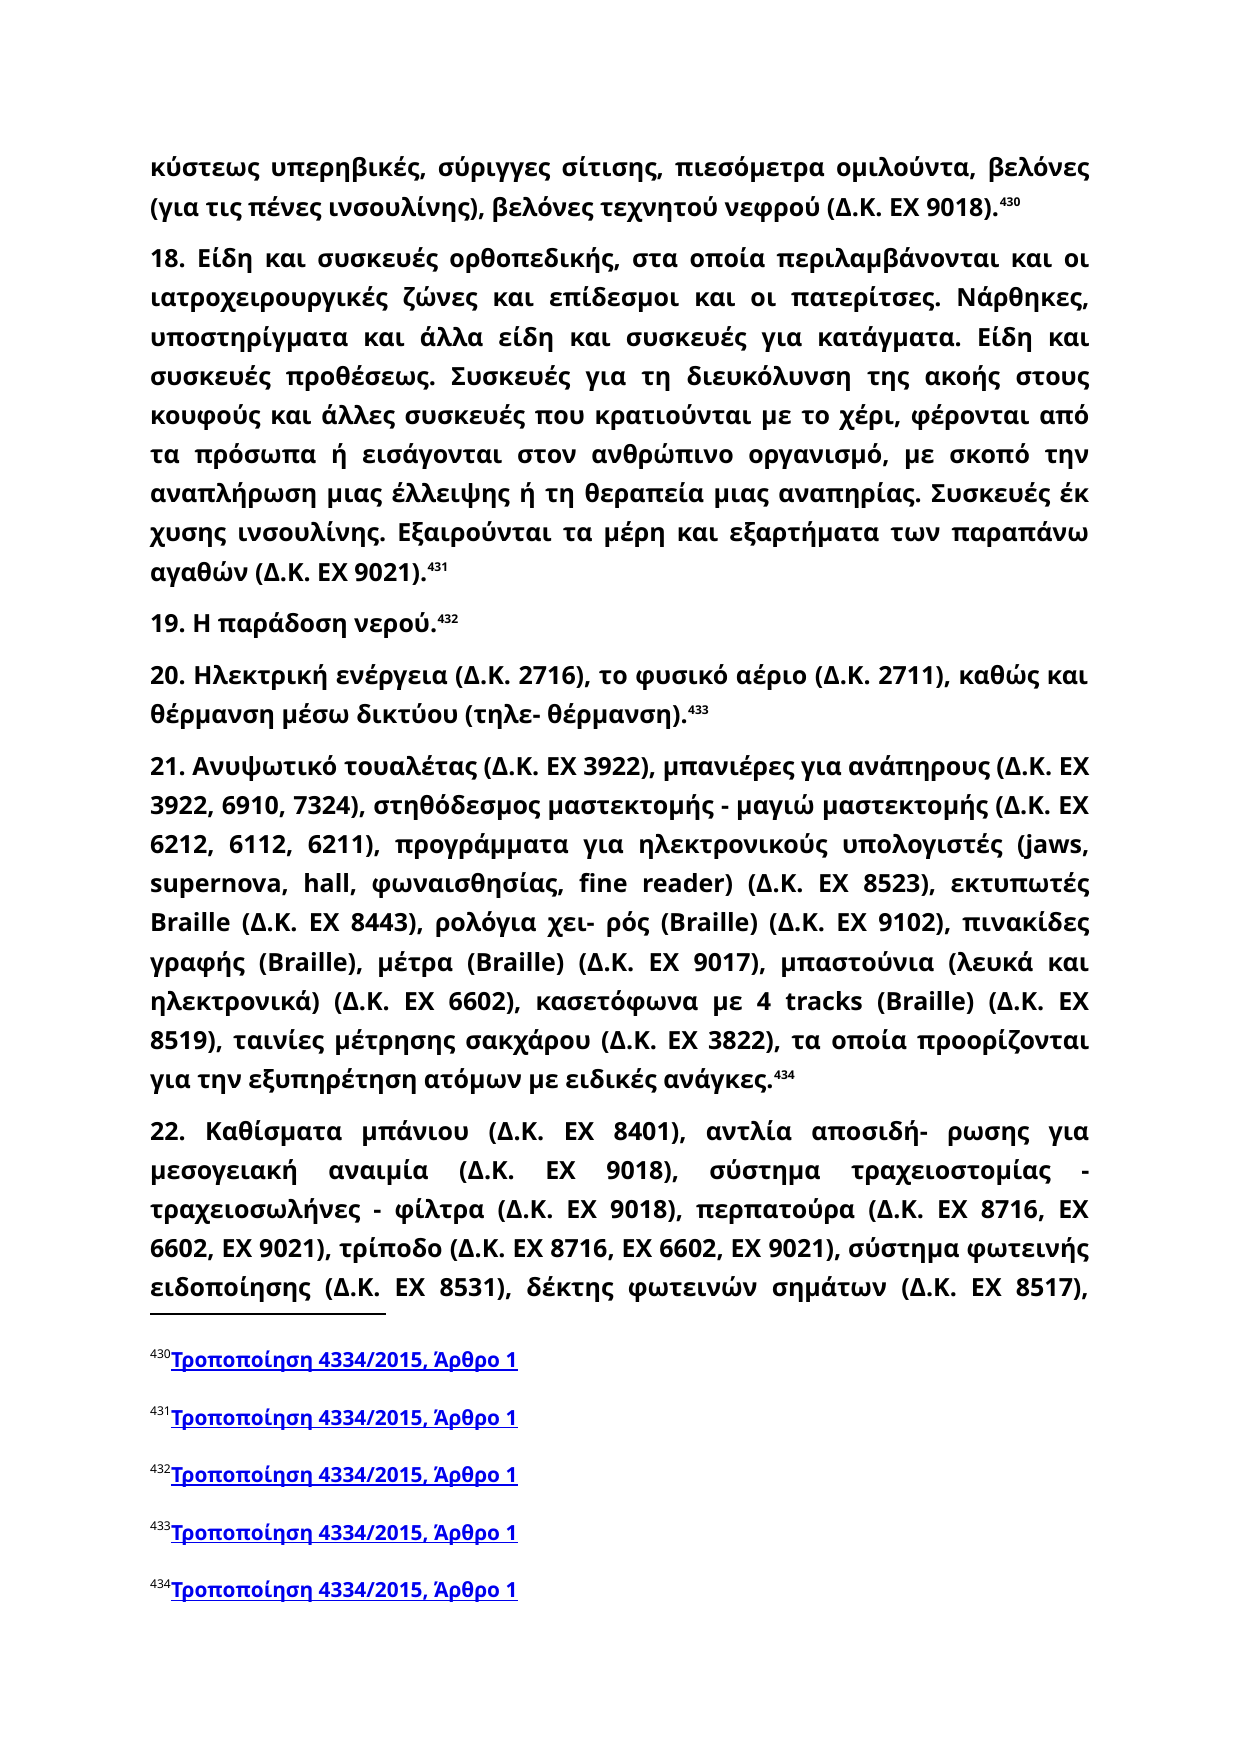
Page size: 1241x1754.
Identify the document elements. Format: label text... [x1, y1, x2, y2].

text Τροποποίηση 4334/2015, Άρθρο 1 [150, 1576, 1090, 1604]
text Τροποποίηση 4334/2015, Άρθρο 1 [150, 1518, 1090, 1546]
text 20. Ηλεκτρική ενέργεια (Δ.Κ. 2716), το φυσικό αέριο (Δ.Κ. 2711), καθώς και θέρμανση μέσω δικτύου (τηλε- θέρμανση). [150, 657, 1090, 731]
text 19. Η παράδοση νερού. [150, 606, 1090, 640]
text 22. Καθίσματα μπάνιου (Δ.Κ. ΕΧ 8401), αντλία αποσιδή- ρωσης για μεσογειακή αναιμία (Δ.Κ. ΕΧ 9018), σύστημα τραχειοστομίας - τραχειοσωλήνες - φίλτρα (Δ.Κ. ΕΧ 9018), περπατούρα (Δ.Κ. ΕΧ 8716, ΕΧ 6602, ΕΧ 9021), τρίποδο (Δ.Κ. ΕΧ 8716, ΕΧ 6602, ΕΧ 9021), σύστημα φωτεινής ειδοποίησης (Δ.Κ. ΕΧ 8531), δέκτης φωτεινών σημάτων (Δ.Κ. ΕΧ 8517), [150, 1113, 1090, 1304]
text 18. Είδη και συσκευές ορθοπεδικής, στα οποία περιλαμβάνονται και οι ιατροχειρουργικές ζώνες και επίδεσμοι και οι πατερίτσες. Νάρθηκες, υποστηρίγματα και άλλα είδη και συσκευές για κατάγματα. Είδη και συσκευές προθέσεως. Συσκευές για τη διευκόλυνση της ακοής στους κουφούς και άλλες συσκευές που κρατιούνται με το χέρι, φέρονται από τα πρόσωπα ή εισάγονται στον ανθρώπινο οργανισμό, με σκοπό την αναπλήρωση μιας έλλειψης ή τη θεραπεία μιας αναπηρίας. Συσκευές έκ χυσης ινσουλίνης. Εξαιρούνται τα μέρη και εξαρτήματα των παραπάνω αγαθών (Δ.Κ. ΕΧ 9021). [150, 241, 1090, 588]
text 21. Ανυψωτικό τουαλέτας (Δ.Κ. ΕΧ 3922), μπανιέρες για ανάπηρους (Δ.Κ. ΕΧ 3922, 6910, 7324), στηθόδεσμος μαστεκτομής - μαγιώ μαστεκτομής (Δ.Κ. ΕΧ 6212, 6112, 6211), προγράμματα για ηλεκτρονικούς υπολογιστές (jaws, supernova, hall, φωναισθησίας, fine reader) (Δ.Κ. ΕΧ 8523), εκτυπωτές Braille (Δ.Κ. ΕΧ 8443), ρολόγια χει- ρός (Braille) (Δ.Κ. ΕΧ 9102), πινακίδες γραφής (Braille), μέτρα (Braille) (Δ.Κ. ΕΧ 9017), μπαστούνια (λευκά και ηλεκτρονικά) (Δ.Κ. ΕΧ 6602), κασετόφωνα με 4 tracks (Braille) (Δ.Κ. ΕΧ 8519), ταινίες μέτρησης σακχάρου (Δ.Κ. ΕΧ 3822), τα οποία προορίζονται για την εξυπηρέτηση ατόμων με ειδικές ανάγκες. [150, 748, 1090, 1096]
text κύστεως υπερηβικές, σύριγγες σίτισης, πιεσόμετρα ομιλούντα, βελόνες (για τις πένες ινσουλίνης), βελόνες τεχνητού νεφρού (Δ.Κ. ΕΧ 9018). [150, 150, 1090, 223]
text Τροποποίηση 4334/2015, Άρθρο 1 [150, 1403, 1090, 1431]
text Τροποποίηση 4334/2015, Άρθρο 1 [150, 1345, 1090, 1373]
text Τροποποίηση 4334/2015, Άρθρο 1 [150, 1460, 1090, 1489]
